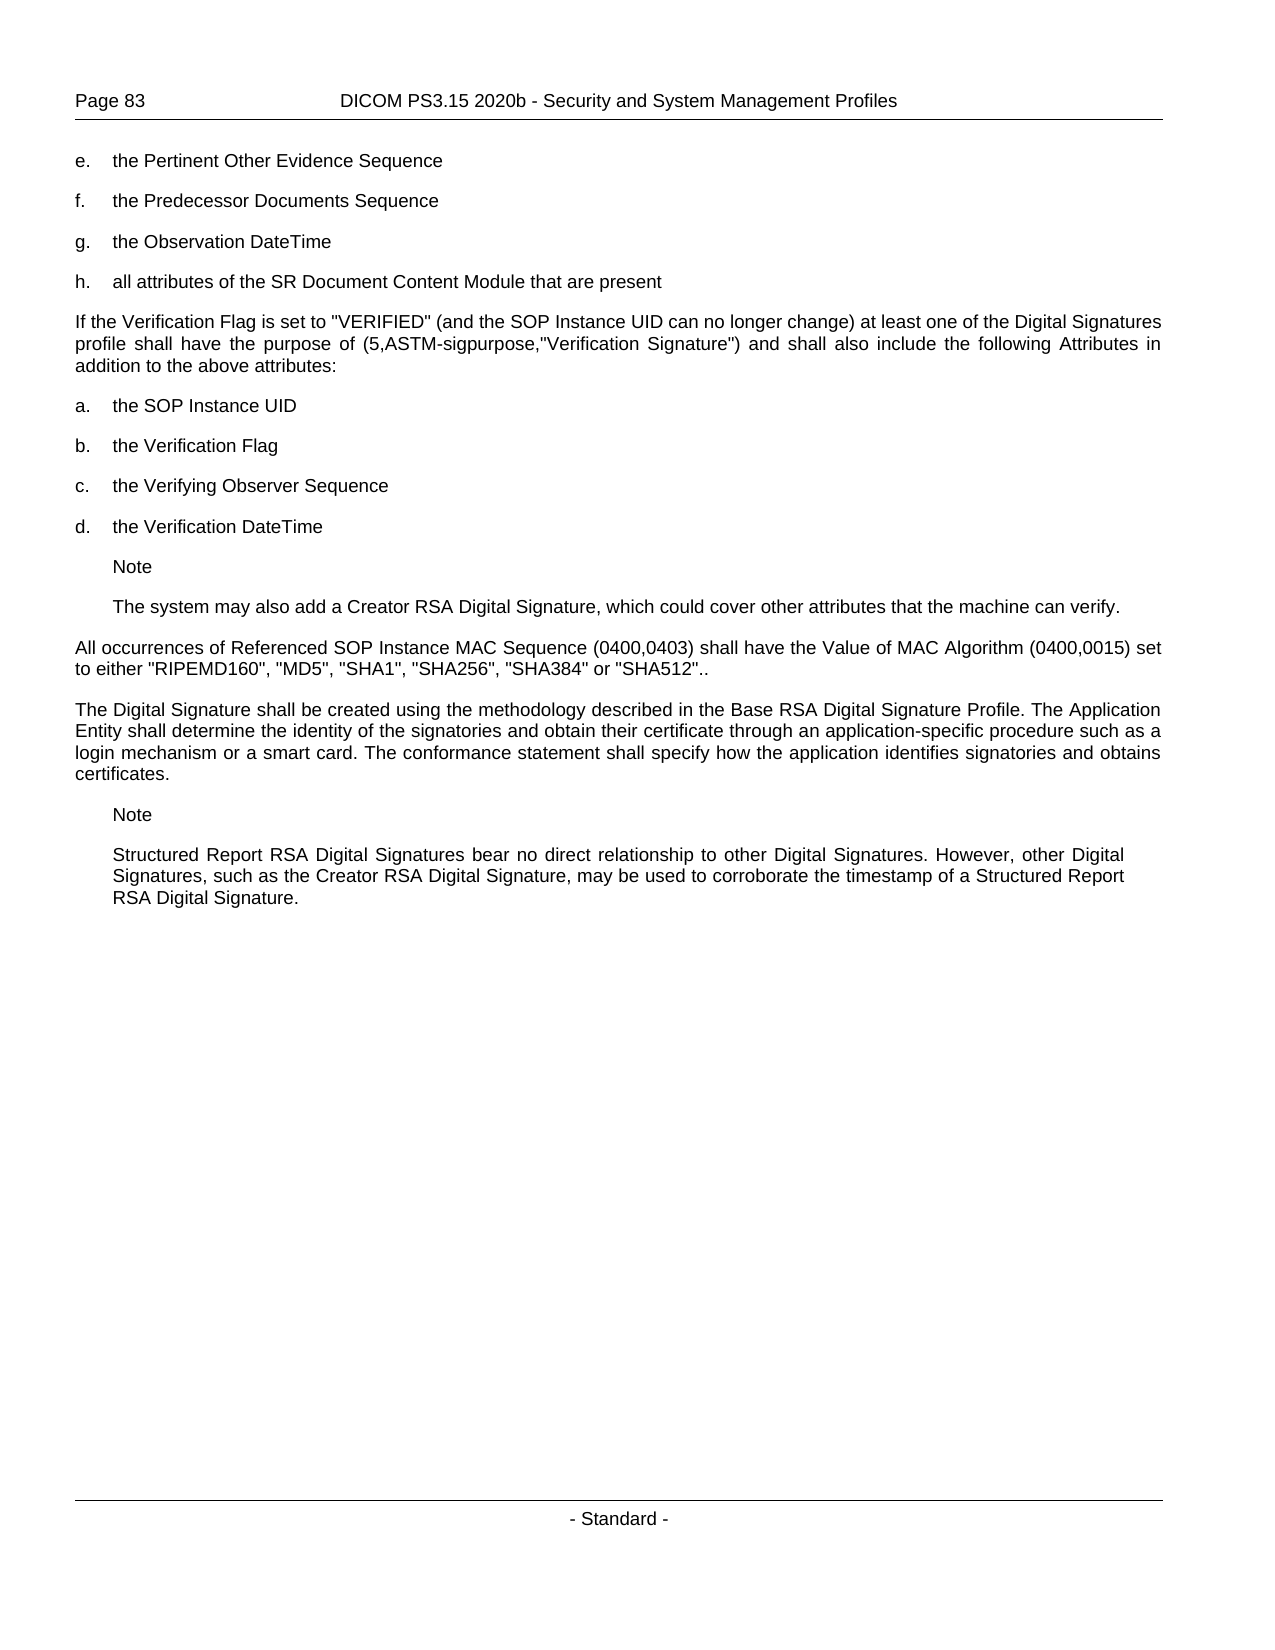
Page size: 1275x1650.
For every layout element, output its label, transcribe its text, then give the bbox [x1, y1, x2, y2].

text d. the Verification DateTime [75, 516, 1162, 537]
text c. the Verifying Observer Sequence [75, 475, 1162, 497]
text If the Verification Flag is set to "VERIFIED" (and the SOP Instance UID can no longer change) at least one of the Digital Signatures profile shall have the purpose of (5,ASTM-sigpurpose,"Verification Signature") and shall also include the following Attributes in addition to the above attributes: [75, 311, 1162, 376]
text f. the Predecessor Documents Sequence [75, 190, 1162, 212]
text The system may also add a Creator RSA Digital Signature, which could cover other attributes that the machine can verify. [112, 596, 1125, 618]
text g. the Observation DateTime [75, 231, 1162, 252]
text Note [112, 803, 1125, 825]
text a. the SOP Instance UID [75, 395, 1162, 416]
text Structured Report RSA Digital Signatures bear no direct relationship to other Digital Signatures. However, other Digital Signatures, such as the Creator RSA Digital Signature, may be used to corroborate the timestamp of a Structured Report RSA Digital Signature. [112, 844, 1125, 908]
text e. the Pertinent Other Evidence Sequence [75, 150, 1162, 172]
text Note [112, 556, 1125, 577]
text h. all attributes of the SR Document Content Module that are present [75, 271, 1162, 292]
text All occurrences of Referenced SOP Instance MAC Sequence (0400,0403) shall have the Value of MAC Algorithm (0400,0015) set to either "RIPEMD160", "MD5", "SHA1", "SHA256", "SHA384" or "SHA512".. [75, 637, 1162, 680]
text b. the Verification Flag [75, 435, 1162, 457]
text The Digital Signature shall be created using the methodology described in the Base RSA Digital Signature Profile. The Application Entity shall determine the identity of the signatories and obtain their certificate through an application-specific procedure such as a login mechanism or a smart card. The conformance statement shall specify how the application identifies signatories and obtains certificates. [75, 698, 1162, 785]
